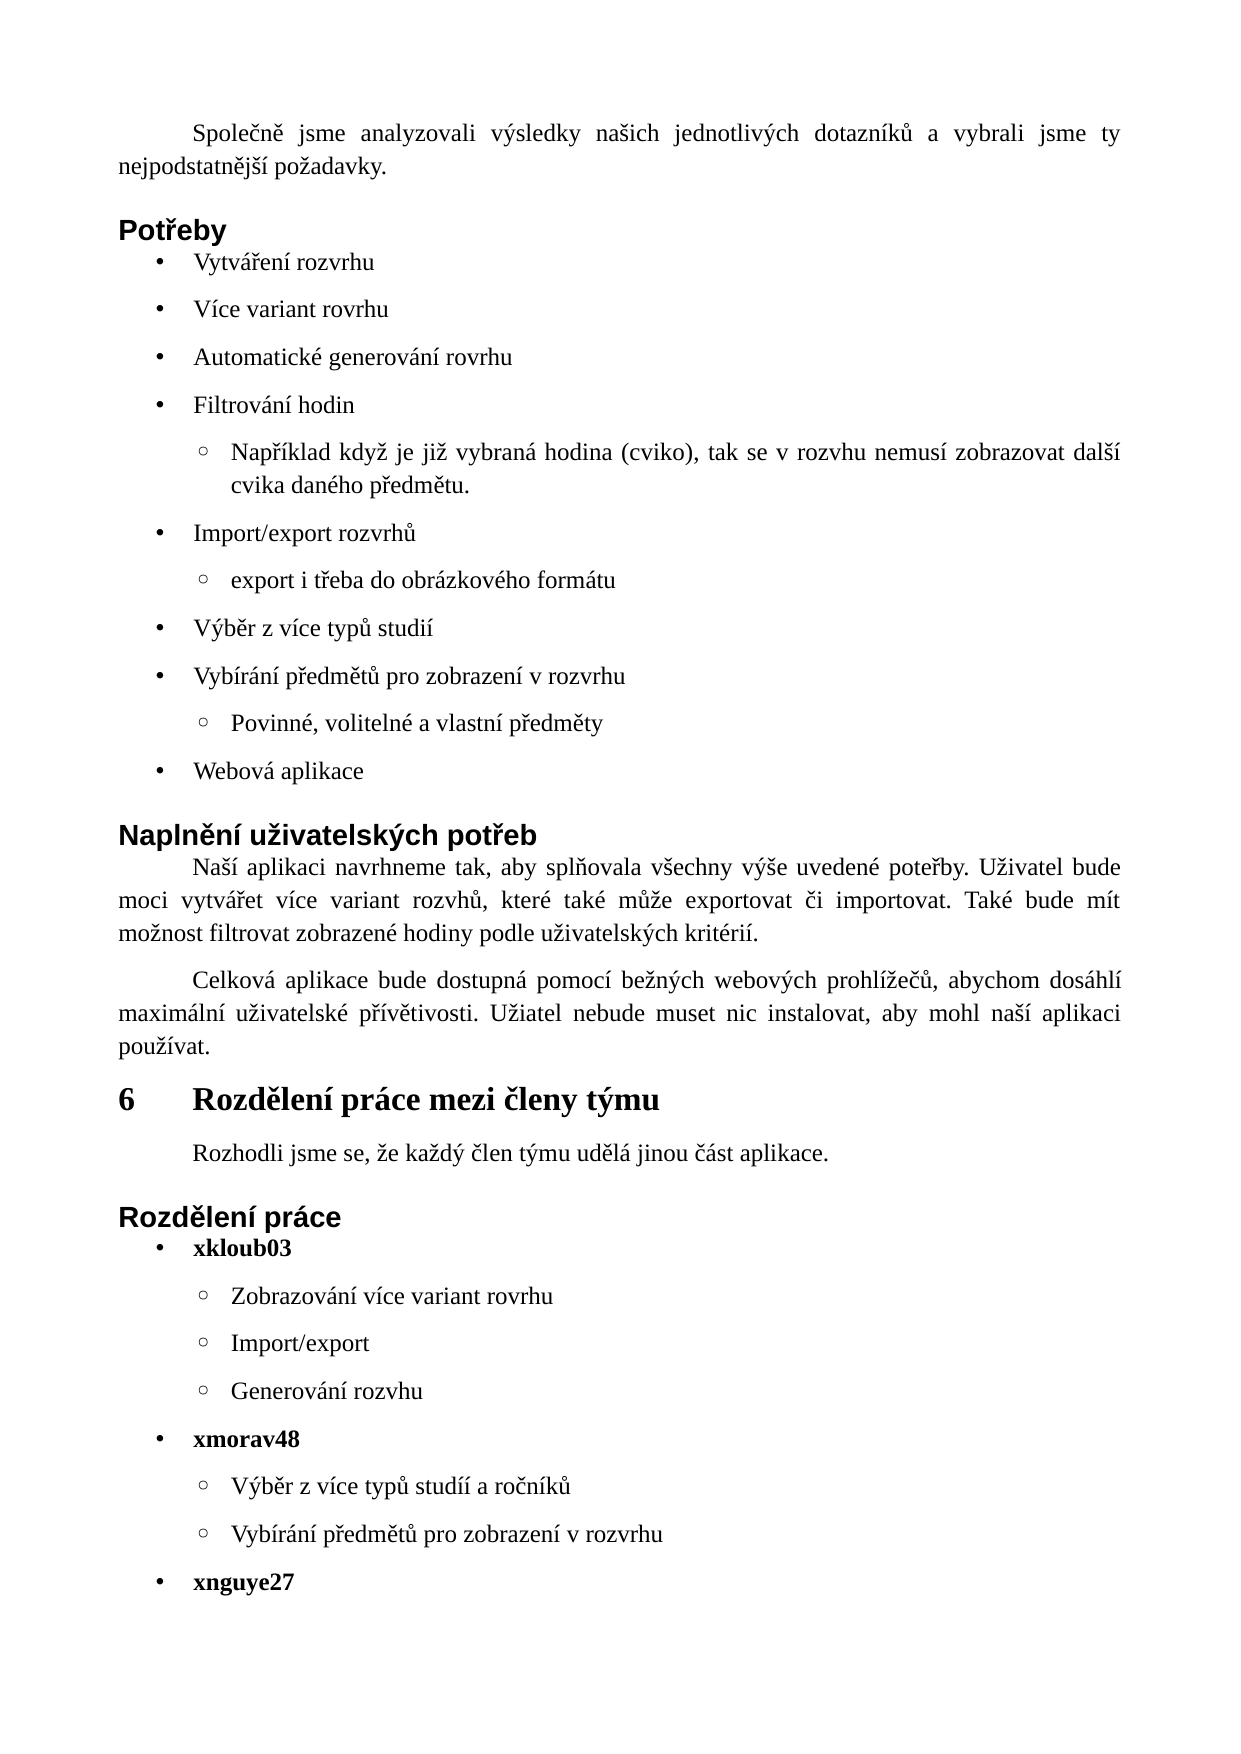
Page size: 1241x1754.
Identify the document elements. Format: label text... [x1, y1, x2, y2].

list Import/export rozvrhů [156, 518, 1122, 547]
list Automatické generování rovrhu [156, 342, 1122, 371]
subtitle Rozdělení práce mezi členy týmu [118, 1079, 1122, 1117]
list Vytváření rozvrhu [156, 247, 1122, 276]
list Výběr z více typů studií [156, 613, 1122, 642]
text Naplnění uživatelských potřeb [118, 818, 1122, 852]
list Import/export [193, 1328, 1122, 1357]
list xkloub03 [156, 1233, 1122, 1262]
text Celková aplikace bude dostupná pomocí bežných webových prohlížečů, abychom dosáhlí maximální uživatelské přívětivosti. Užiatel nebude muset nic instalovat, aby mohl naší aplikaci používat. [118, 965, 1122, 1060]
list export i třeba do obrázkového formátu [193, 566, 1122, 594]
list Webová aplikace [156, 756, 1122, 785]
list Vybírání předmětů pro zobrazení v rozvrhu [156, 661, 1122, 689]
list xnguye27 [156, 1567, 1122, 1595]
text Potřeby [118, 213, 1122, 247]
list Zobrazování více variant rovrhu [193, 1281, 1122, 1310]
text Společně jsme analyzovali výsledky našich jednotlivých dotazníků a vybrali jsme ty nejpodstatnější požadavky. [118, 118, 1122, 180]
list Generování rozvhu [193, 1376, 1122, 1405]
text Naší aplikaci navrhneme tak, aby splňovala všechny výše uvedené poteřby. Uživatel bude moci vytvářet více variant rozvhů, které také může exportovat či importovat. Také bude mít možnost filtrovat zobrazené hodiny podle uživatelských kritérií. [118, 852, 1122, 946]
list xmorav48 [156, 1424, 1122, 1452]
list Filtrování hodin [156, 390, 1122, 418]
text Rozhodli jsme se, že každý člen týmu udělá jinou část aplikace. [118, 1138, 1122, 1166]
text Rozdělení práce [118, 1200, 1122, 1233]
list Výběr z více typů studíí a ročníků [193, 1471, 1122, 1500]
list Například když je již vybraná hodina (cviko), tak se v rozvhu nemusí zobrazovat další cvika daného předmětu. [193, 437, 1122, 499]
list Povinné, volitelné a vlastní předměty [193, 708, 1122, 737]
list Více variant rovrhu [156, 294, 1122, 323]
list Vybírání předmětů pro zobrazení v rozvrhu [193, 1519, 1122, 1548]
